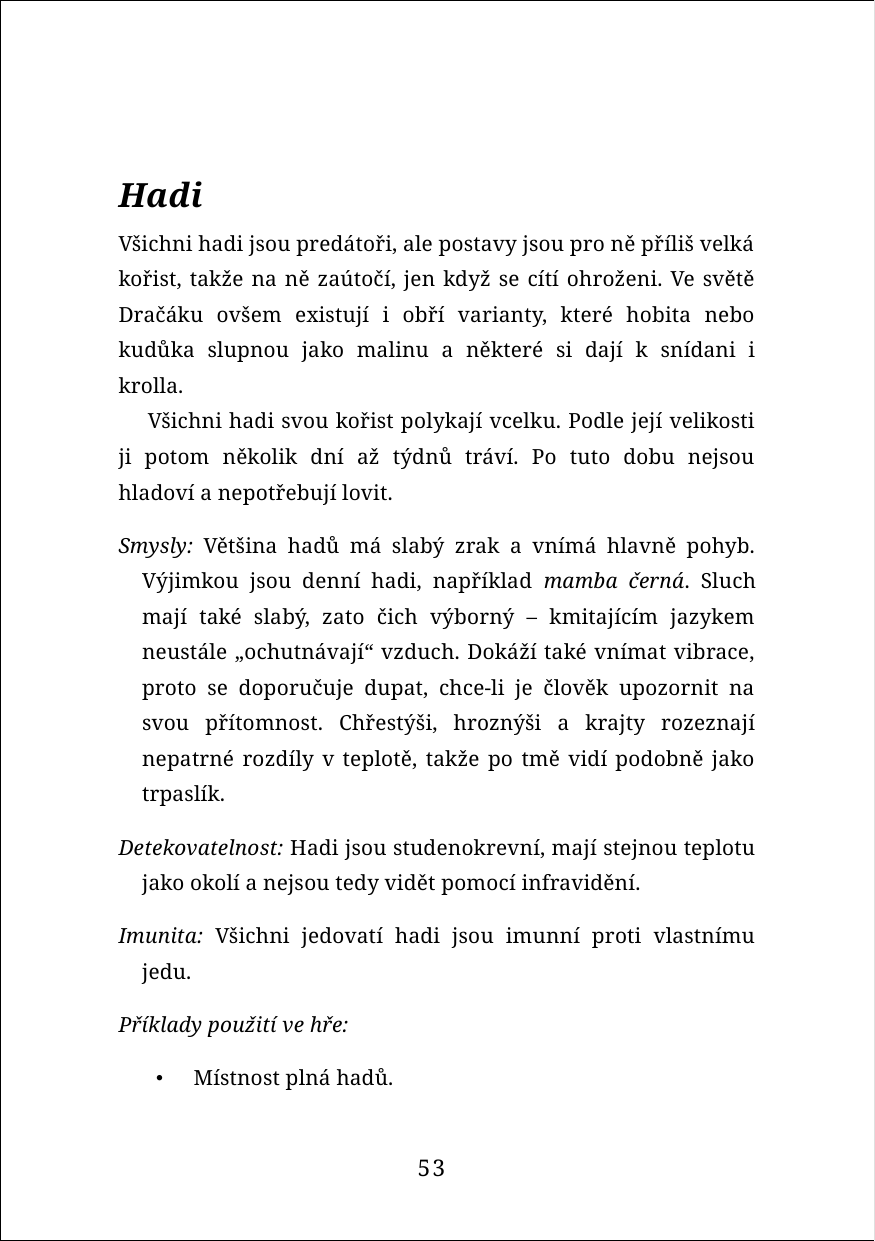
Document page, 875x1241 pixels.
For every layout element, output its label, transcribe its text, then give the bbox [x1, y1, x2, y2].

text Všichni hadi jsou predátoři, ale postavy jsou pro ně příliš velká kořist, takže na ně zaútočí, jen když se cítí ohroženi. Ve světě Dračáku ovšem existují i obří varianty, které hobita nebo kudůka slupnou jako malinu a některé si dají k snídani i krolla. Všichni hadi svou kořist polykají vcelku. Podle její velikosti ji potom několik dní až týdnů tráví. Po tuto dobu nejsou hladoví a nepotřebují lovit. [118, 229, 756, 506]
text Příklady použití ve hře: [118, 1010, 756, 1039]
subtitle Hadi [118, 172, 756, 217]
list Místnost plná hadů. [156, 1063, 756, 1092]
text Detekovatelnost: Hadi jsou studenokrevní, mají stejnou teplotu jako okolí a nejsou tedy vidět pomocí infravidění. [118, 833, 756, 897]
text Smysly: Většina hadů má slabý zrak a vnímá hlavně pohyb. Výjimkou jsou denní hadi, například mamba černá. Sluch mají také slabý, zato čich výborný – kmitajícím jazykem neustále „ochutnávají“ vzduch. Dokáží také vnímat vibrace, proto se doporučuje dupat, chce-li je člověk upozornit na svou přítomnost. Chřestýši, hroznýši a krajty rozeznají nepatrné rozdíly v teplotě, takže po tmě vidí podobně jako trpaslík. [118, 531, 756, 808]
text Imunita: Všichni jedovatí hadi jsou imunní proti vlastnímu jedu. [118, 921, 756, 985]
